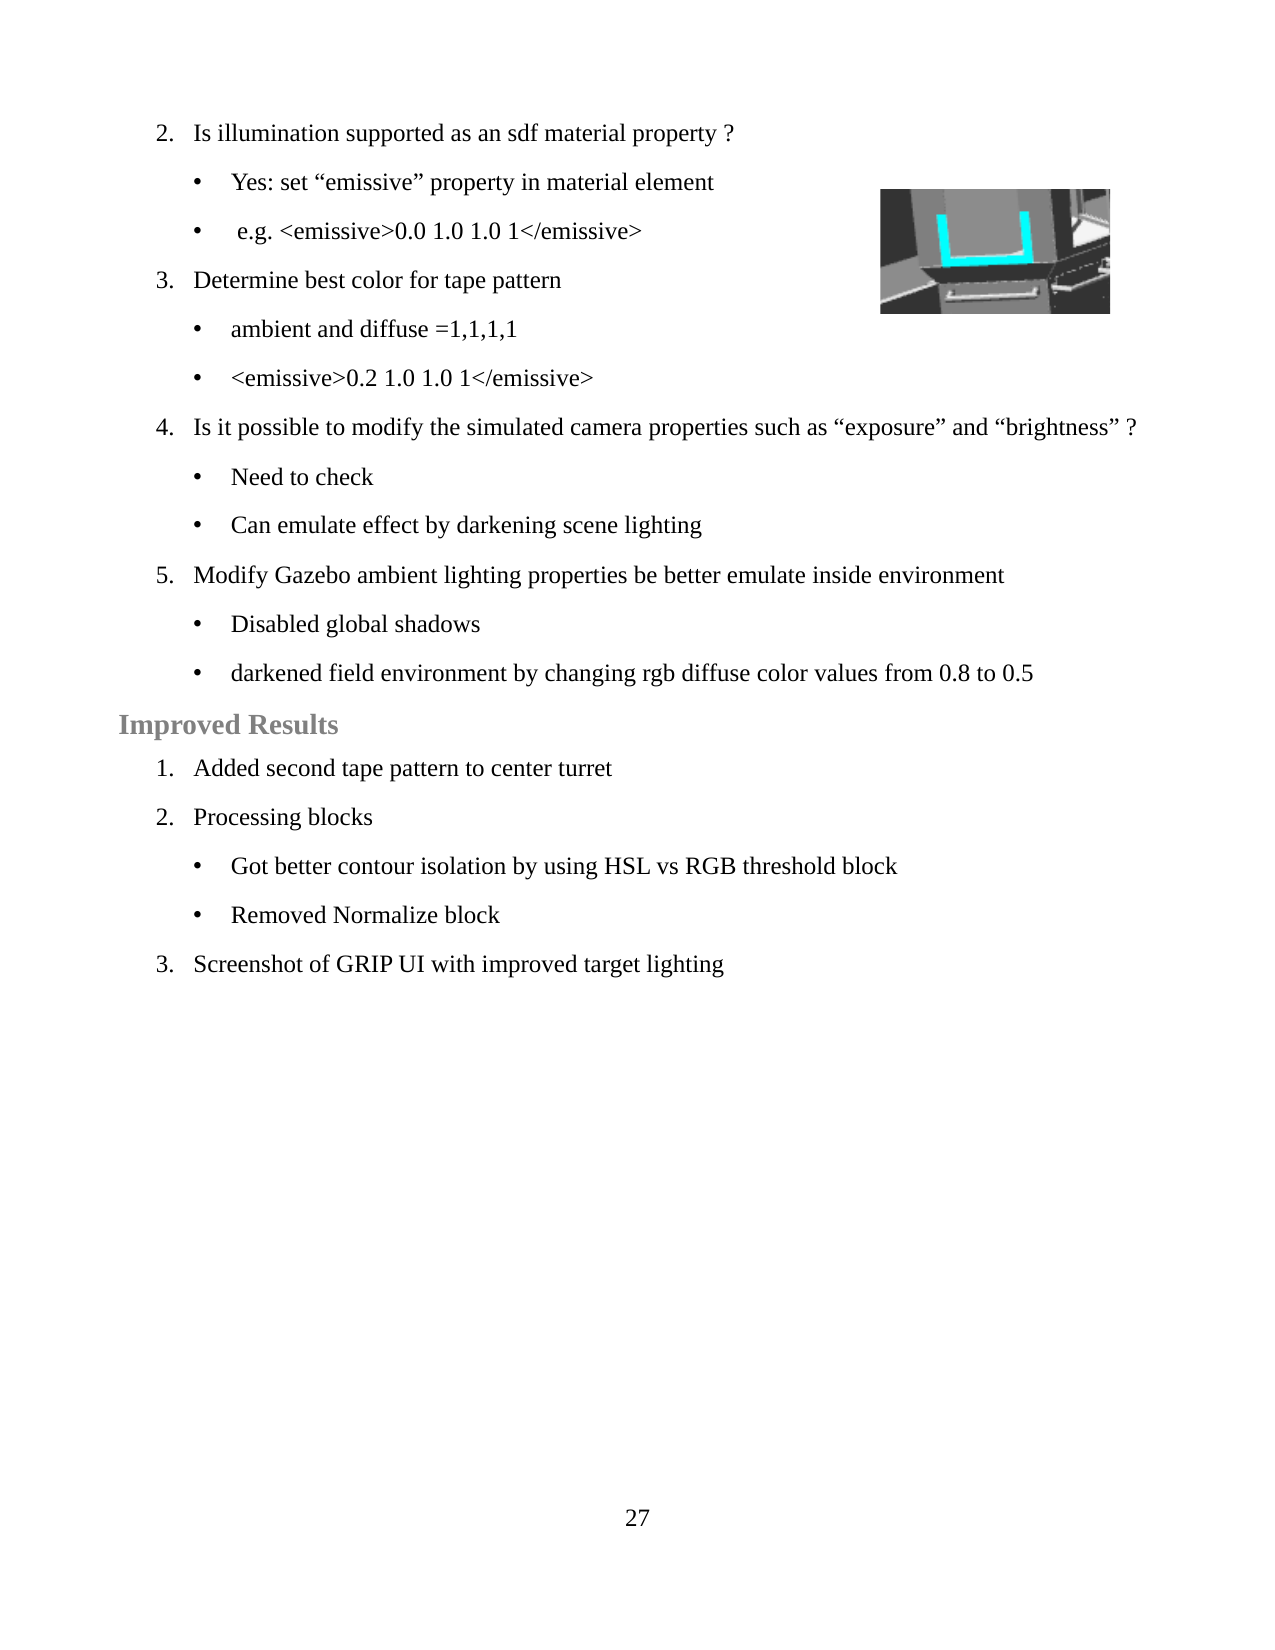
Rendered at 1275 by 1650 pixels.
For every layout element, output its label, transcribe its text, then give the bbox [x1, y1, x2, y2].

list e.g. <emissive>0.0 1.0 1.0 1</emissive> [193, 216, 880, 245]
list <emissive>0.2 1.0 1.0 1</emissive> [193, 363, 1157, 392]
list Got better contour isolation by using HSL vs RGB threshold block [193, 851, 1157, 880]
list Processing blocks [156, 802, 1157, 831]
list [1111, 265, 1157, 294]
list ambient and diffuse =1,1,1,1 [193, 314, 1157, 343]
list [1111, 216, 1157, 245]
list Added second tape pattern to center turret [156, 753, 1157, 782]
list Can emulate effect by darkening scene lighting [193, 511, 1157, 539]
picture [880, 189, 1111, 314]
list Disabled global shadows [193, 609, 1157, 637]
list Modify Gazebo ambient lighting properties be better emulate inside environment [156, 560, 1157, 588]
list Removed Normalize block [193, 900, 1157, 929]
list darkened field environment by changing rgb diffuse color values from 0.8 to 0.5 [193, 658, 1157, 687]
subtitle Improved Results [118, 707, 1157, 740]
list Yes: set “emissive” property in material element [193, 167, 1157, 196]
list Screenshot of GRIP UI with improved target lighting [156, 949, 1157, 978]
list Determine best color for tape pattern [156, 265, 880, 294]
list Need to check [193, 462, 1157, 490]
list Is it possible to modify the simulated camera properties such as “exposure” and “brightness” ? [156, 412, 1157, 441]
list Is illumination supported as an sdf material property ? [156, 118, 1157, 147]
